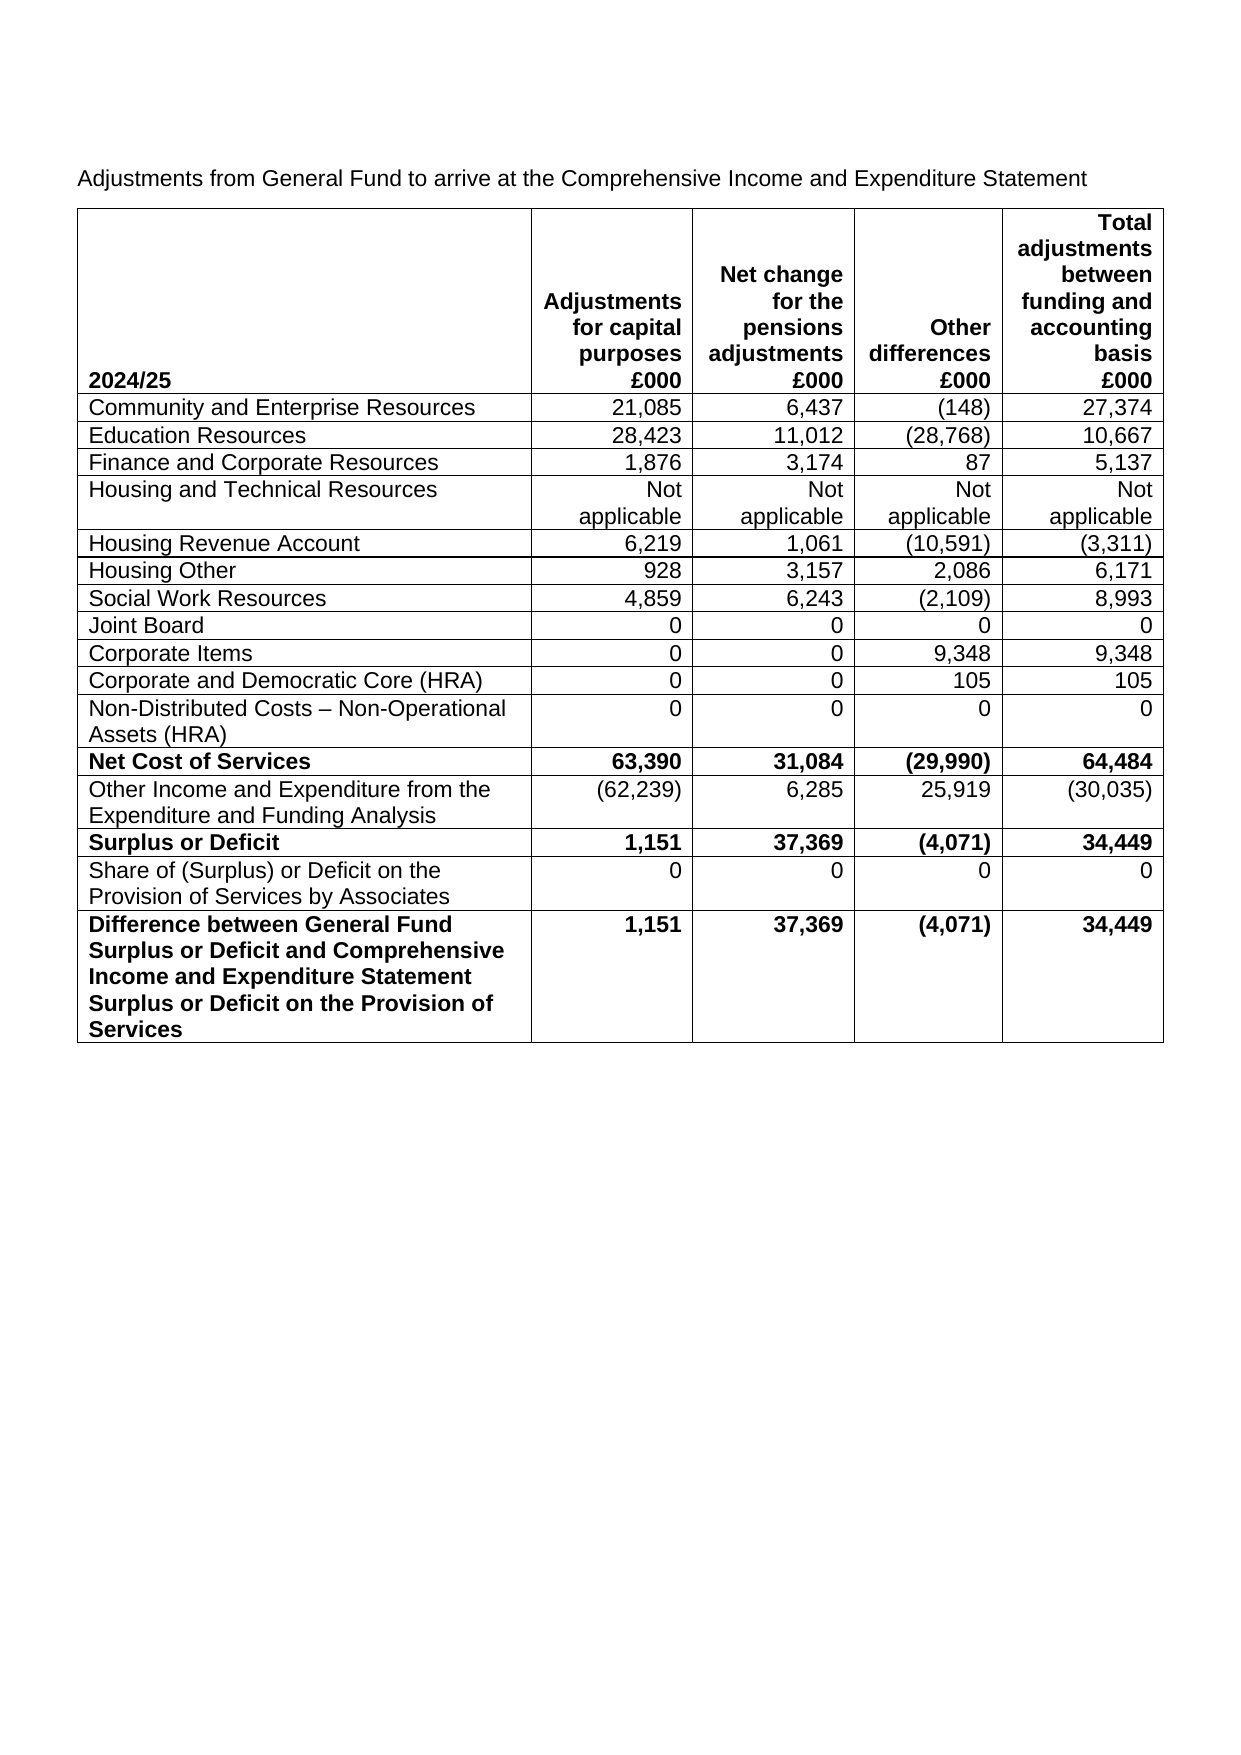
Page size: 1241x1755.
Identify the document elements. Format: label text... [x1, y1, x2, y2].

table_cell 0 [1003, 857, 1163, 909]
table_cell 1,061 [693, 530, 854, 556]
table_cell 6,219 [532, 530, 692, 556]
table_cell (62,239) [532, 776, 692, 828]
table_cell Joint Board [78, 612, 531, 639]
table_cell 0 [693, 640, 854, 666]
table_cell 0 [855, 695, 1002, 747]
table_cell 27,374 [1003, 394, 1163, 421]
table_cell Housing Other [78, 558, 531, 584]
table_cell 1,151 [532, 911, 692, 1042]
table_cell 0 [693, 857, 854, 909]
table_cell Surplus or Deficit [78, 829, 531, 856]
table_cell Not applicable [693, 476, 854, 529]
table_cell 9,348 [855, 640, 1002, 666]
table_cell 6,437 [693, 394, 854, 421]
table_cell (2,109) [855, 585, 1002, 611]
table_cell 2,086 [855, 558, 1002, 584]
table_cell 105 [855, 667, 1002, 693]
table_header Net change for the pensions adjustments £000 [693, 209, 854, 393]
table_cell 3,174 [693, 449, 854, 475]
table_cell 11,012 [693, 422, 854, 448]
table_cell 4,859 [532, 585, 692, 611]
table_cell 105 [1003, 667, 1163, 693]
table_cell (4,071) [855, 911, 1002, 1042]
table_cell 0 [1003, 612, 1163, 639]
table_cell 28,423 [532, 422, 692, 448]
table_cell 37,369 [693, 911, 854, 1042]
table_cell (30,035) [1003, 776, 1163, 828]
table_cell 0 [693, 667, 854, 693]
table_cell (148) [855, 394, 1002, 421]
table_cell 6,243 [693, 585, 854, 611]
table_cell Not applicable [1003, 476, 1163, 529]
table_cell 0 [693, 612, 854, 639]
table_cell Corporate and Democratic Core (HRA) [78, 667, 531, 693]
table_cell 5,137 [1003, 449, 1163, 475]
table_header Total adjustments between funding and accounting basis £000 [1003, 209, 1163, 393]
table_cell Share of (Surplus) or Deficit on the Provision of Services by Associates [78, 857, 531, 909]
table_cell 25,919 [855, 776, 1002, 828]
table_cell 10,667 [1003, 422, 1163, 448]
table_cell Housing and Technical Resources [78, 476, 531, 529]
table_cell (10,591) [855, 530, 1002, 556]
table_cell 6,285 [693, 776, 854, 828]
table_cell 0 [532, 857, 692, 909]
table_cell Not applicable [855, 476, 1002, 529]
table_cell 8,993 [1003, 585, 1163, 611]
table_cell Difference between General Fund Surplus or Deficit and Comprehensive Income and Expenditure Statement Surplus or Deficit on the Provision of Services [78, 911, 531, 1042]
table_cell 64,484 [1003, 748, 1163, 774]
table_cell 1,876 [532, 449, 692, 475]
table_cell 0 [1003, 695, 1163, 747]
table_cell Non-Distributed Costs – Non-Operational Assets (HRA) [78, 695, 531, 747]
table_cell 928 [532, 558, 692, 584]
table_header 2024/25 [78, 209, 531, 393]
table_cell 0 [532, 640, 692, 666]
table_cell (3,311) [1003, 530, 1163, 556]
table_cell 3,157 [693, 558, 854, 584]
table_cell 63,390 [532, 748, 692, 774]
table_cell 0 [532, 612, 692, 639]
table_cell Other Income and Expenditure from the Expenditure and Funding Analysis [78, 776, 531, 828]
table_cell Social Work Resources [78, 585, 531, 611]
table_cell Finance and Corporate Resources [78, 449, 531, 475]
table_header Other differences £000 [855, 209, 1002, 393]
table_cell 1,151 [532, 829, 692, 856]
table_cell 6,171 [1003, 558, 1163, 584]
table_cell 34,449 [1003, 911, 1163, 1042]
table_cell (28,768) [855, 422, 1002, 448]
table_cell 34,449 [1003, 829, 1163, 856]
table_cell Corporate Items [78, 640, 531, 666]
table_header Adjustments for capital purposes £000 [532, 209, 692, 393]
table_cell 31,084 [693, 748, 854, 774]
table_cell 0 [855, 612, 1002, 639]
table_cell 21,085 [532, 394, 692, 421]
table_cell Education Resources [78, 422, 531, 448]
table_cell 0 [855, 857, 1002, 909]
table_cell Community and Enterprise Resources [78, 394, 531, 421]
table_cell Housing Revenue Account [78, 530, 531, 556]
table_cell Net Cost of Services [78, 748, 531, 774]
table_cell 0 [532, 667, 692, 693]
table_cell Not applicable [532, 476, 692, 529]
table_cell 0 [693, 695, 854, 747]
text Adjustments from General Fund to arrive at the Comprehensive Income and Expenditure Statement [77, 164, 1163, 191]
table_cell (4,071) [855, 829, 1002, 856]
table_cell 9,348 [1003, 640, 1163, 666]
table_cell 0 [532, 695, 692, 747]
table_cell 87 [855, 449, 1002, 475]
table_cell (29,990) [855, 748, 1002, 774]
table_cell 37,369 [693, 829, 854, 856]
